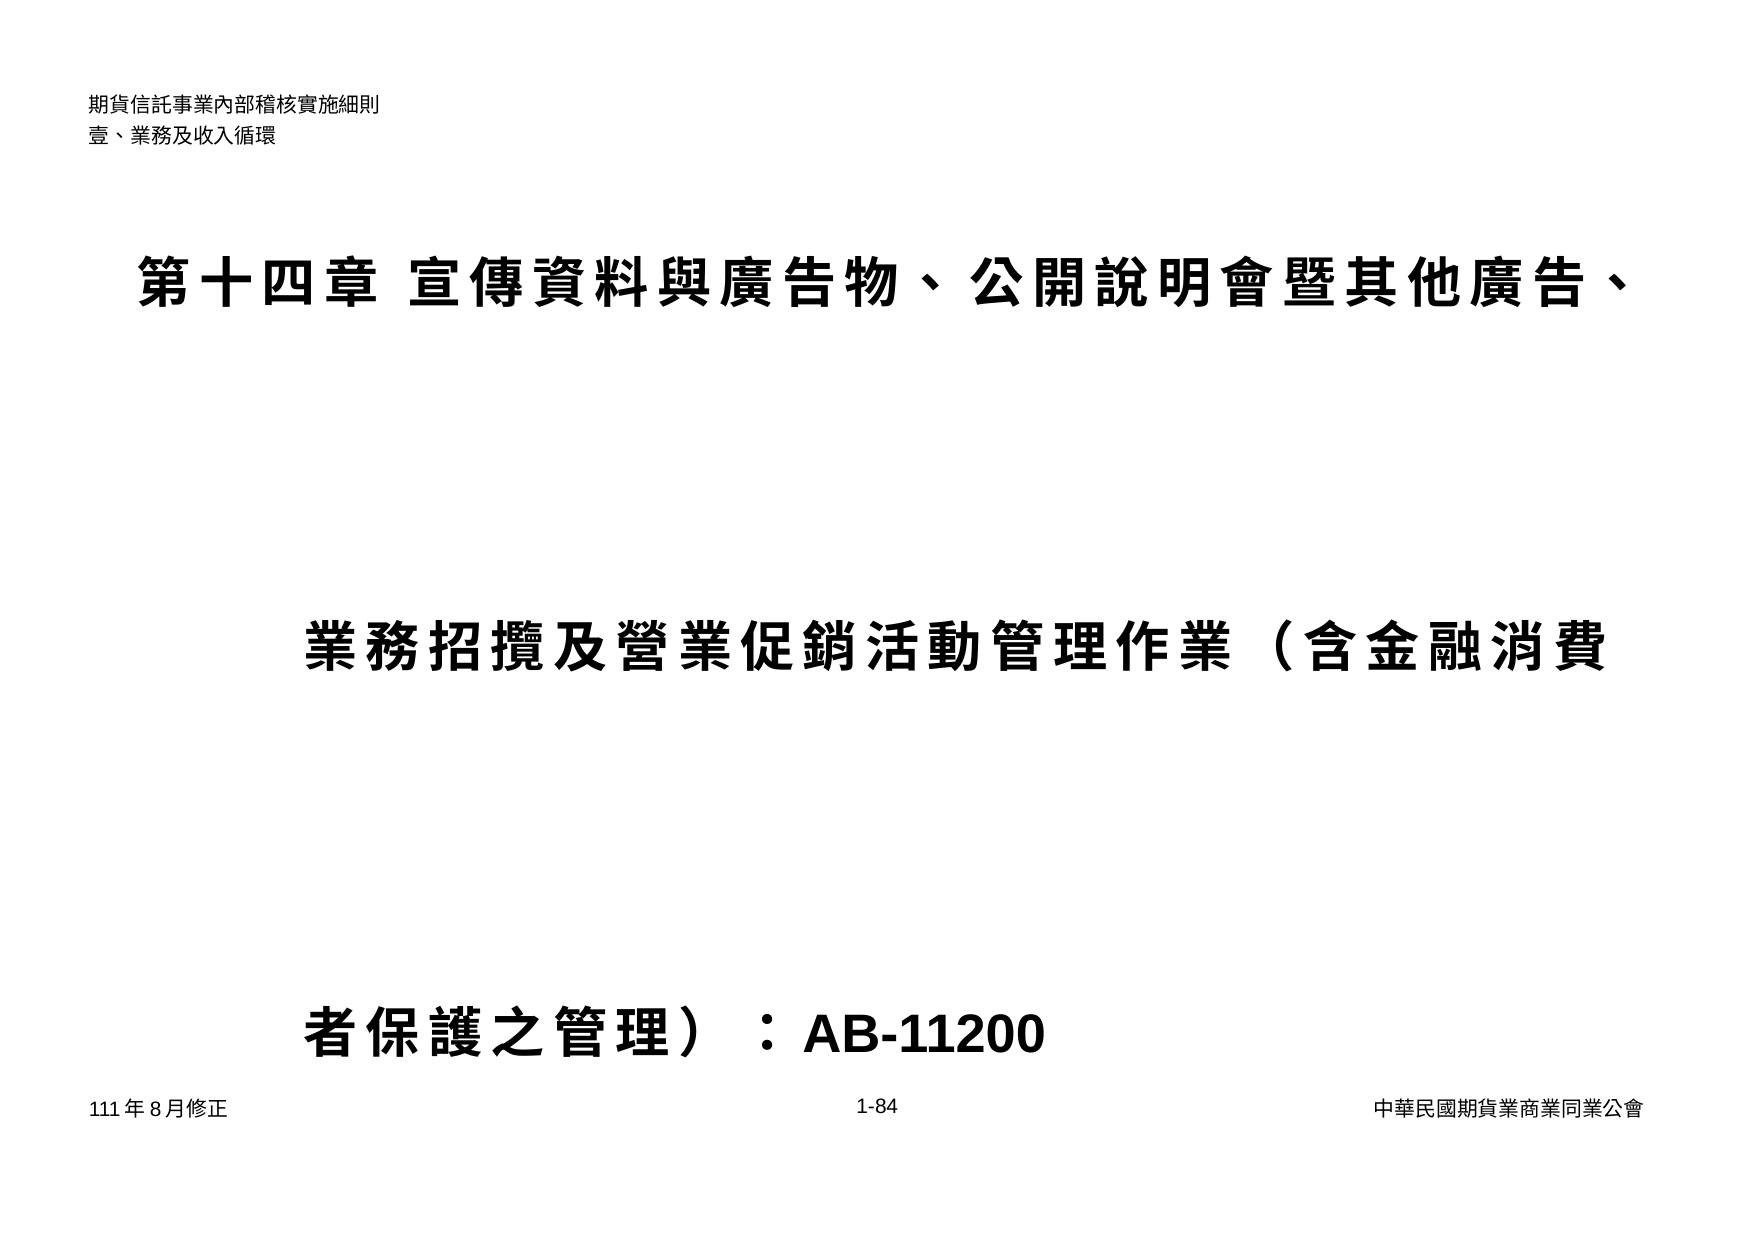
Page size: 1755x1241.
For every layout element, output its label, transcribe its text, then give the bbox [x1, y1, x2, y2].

subtitle 宣傳資料與廣告物、公開說明會暨其他廣告、業務招攬及營業促銷活動管理作業（含金融消費者保護之管理）：AB-11200 [128, 195, 1663, 1070]
